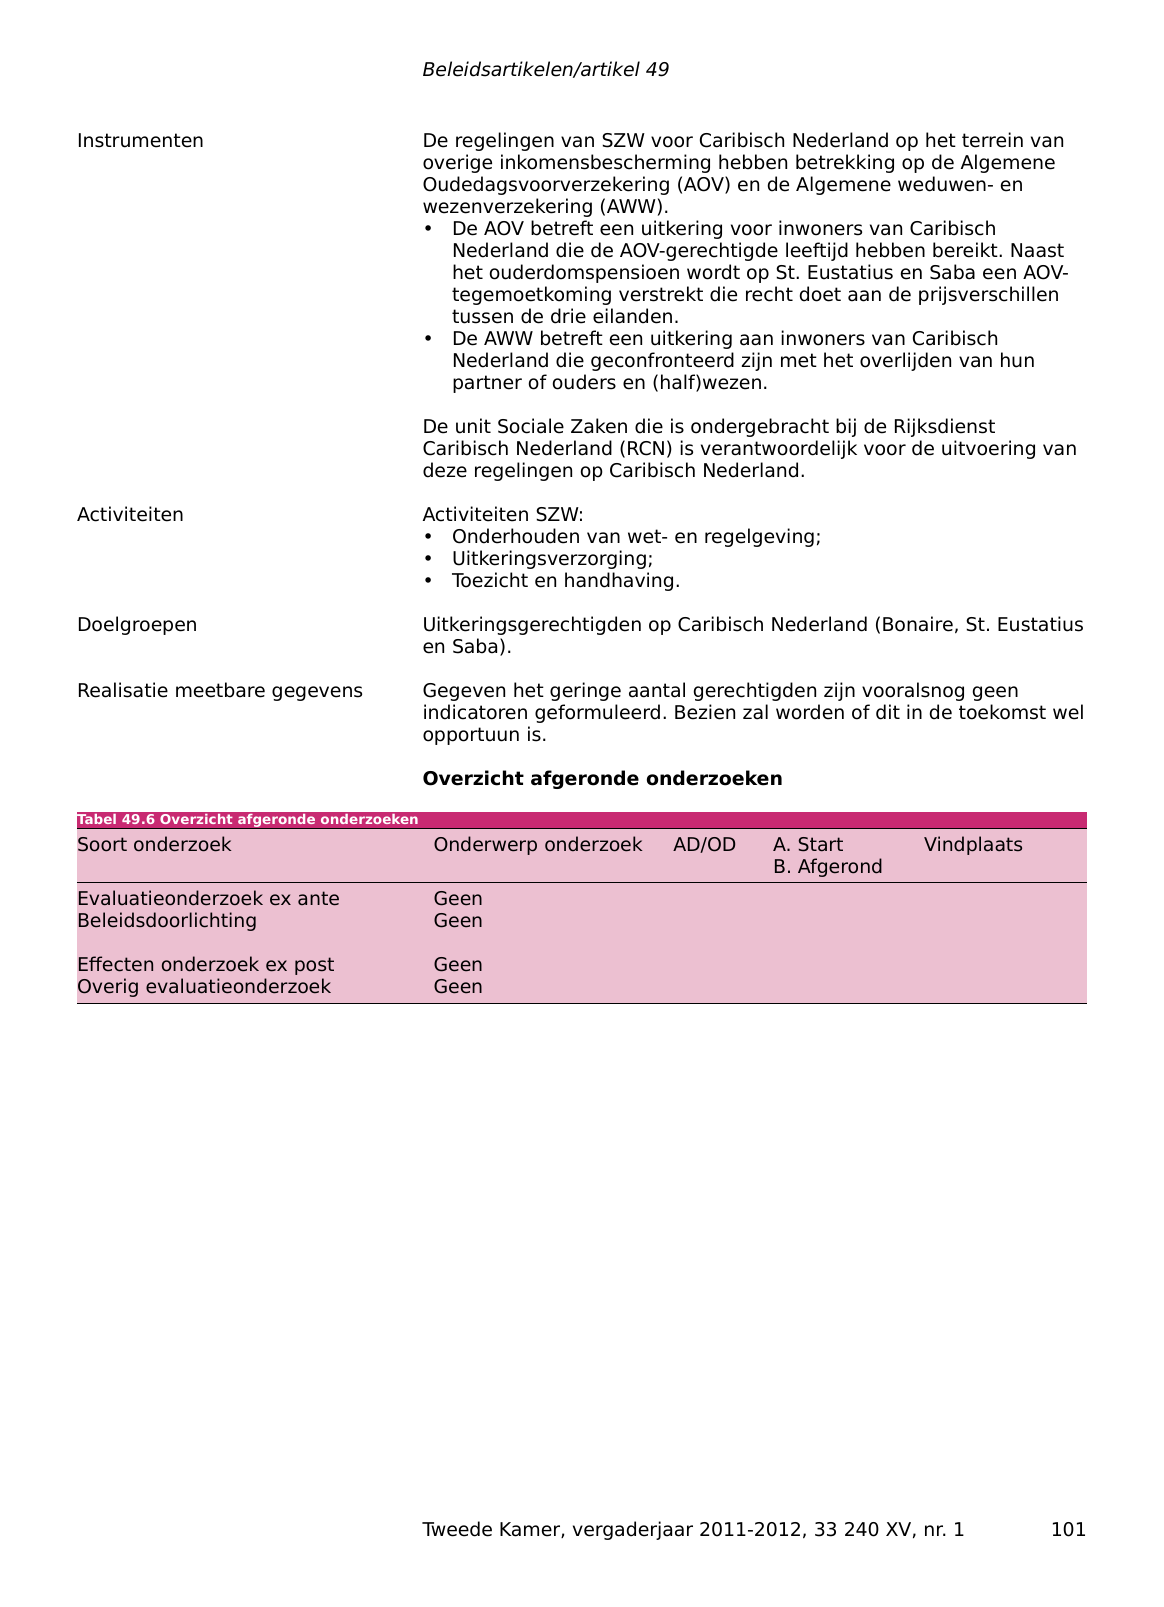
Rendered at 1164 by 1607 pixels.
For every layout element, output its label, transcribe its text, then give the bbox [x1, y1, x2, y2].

text • Onderhouden van wet- en regelgeving; [422, 526, 1087, 548]
table_cell Effecten onderzoek ex post [77, 954, 427, 976]
table_cell [428, 932, 667, 954]
text Instrumenten [77, 130, 399, 152]
table_cell [77, 932, 427, 954]
table_cell A. Start B. Afgerond [767, 829, 918, 882]
subtitle Overzicht afgeronde onderzoeken [422, 768, 1087, 790]
table_cell AD/OD [667, 829, 767, 882]
text [77, 636, 399, 644]
table_cell [767, 976, 918, 1003]
table_cell Beleidsdoorlichting [77, 910, 427, 932]
table_cell Geen [428, 910, 667, 932]
table_cell [767, 954, 918, 976]
table_header Tabel 49.6 Overzicht afgeronde onderzoeken [77, 812, 1087, 828]
text Activiteiten SZW: [422, 504, 1087, 526]
text • Toezicht en handhaving. [422, 570, 1087, 592]
table_cell Onderwerp onderzoek [428, 829, 667, 882]
text De unit Sociale Zaken die is ondergebracht bij de Rijksdienst Caribisch Nederland (RCN) is verantwoordelijk voor de uitvoering van deze regelingen op Caribisch Nederland. [422, 416, 1087, 482]
table_cell [767, 883, 918, 910]
table_cell [918, 883, 1087, 910]
text • De AOV betreft een uitkering voor inwoners van Caribisch Nederland die de AOV-gerechtigde leeftijd hebben bereikt. Naast het ouderdomspensioen wordt op St. Eustatius en Saba een AOV-tegemoetkoming verstrekt die recht doet aan de prijsverschillen tussen de drie eilanden. [422, 218, 1087, 328]
table_cell [667, 910, 767, 932]
table_cell [918, 932, 1087, 954]
table_cell [667, 932, 767, 954]
table_cell Vindplaats [918, 829, 1087, 882]
text Doelgroepen [77, 614, 399, 636]
text Uitkeringsgerechtigden op Caribisch Nederland (Bonaire, St. Eustatius en Saba). [422, 614, 1087, 658]
table_cell Geen [428, 976, 667, 1003]
text • De AWW betreft een uitkering aan inwoners van Caribisch Nederland die geconfronteerd zijn met het overlijden van hun partner of ouders en (half)wezen. [422, 328, 1087, 394]
table_cell Overig evaluatieonderzoek [77, 976, 427, 1003]
table_cell [918, 954, 1087, 976]
table_cell [667, 976, 767, 1003]
table_cell [767, 932, 918, 954]
table_cell [918, 910, 1087, 932]
text Activiteiten [77, 504, 399, 526]
text [77, 526, 399, 534]
table_cell Geen [428, 954, 667, 976]
table_cell [918, 976, 1087, 1003]
text • Uitkeringsverzorging; [422, 548, 1087, 570]
table_cell [767, 910, 918, 932]
text De regelingen van SZW voor Caribisch Nederland op het terrein van overige inkomensbescherming hebben betrekking op de Algemene Oudedagsvoorverzekering (AOV) en de Algemene weduwen- en wezenverzekering (AWW). [422, 130, 1087, 218]
table_cell [667, 883, 767, 910]
text Realisatie meetbare gegevens [77, 680, 399, 702]
table_cell Soort onderzoek [77, 829, 427, 882]
table_cell [667, 954, 767, 976]
table_cell Geen [428, 883, 667, 910]
text Gegeven het geringe aantal gerechtigden zijn vooralsnog geen indicatoren geformuleerd. Bezien zal worden of dit in de toekomst wel opportuun is. [422, 680, 1087, 746]
table_cell Evaluatieonderzoek ex ante [77, 883, 427, 910]
